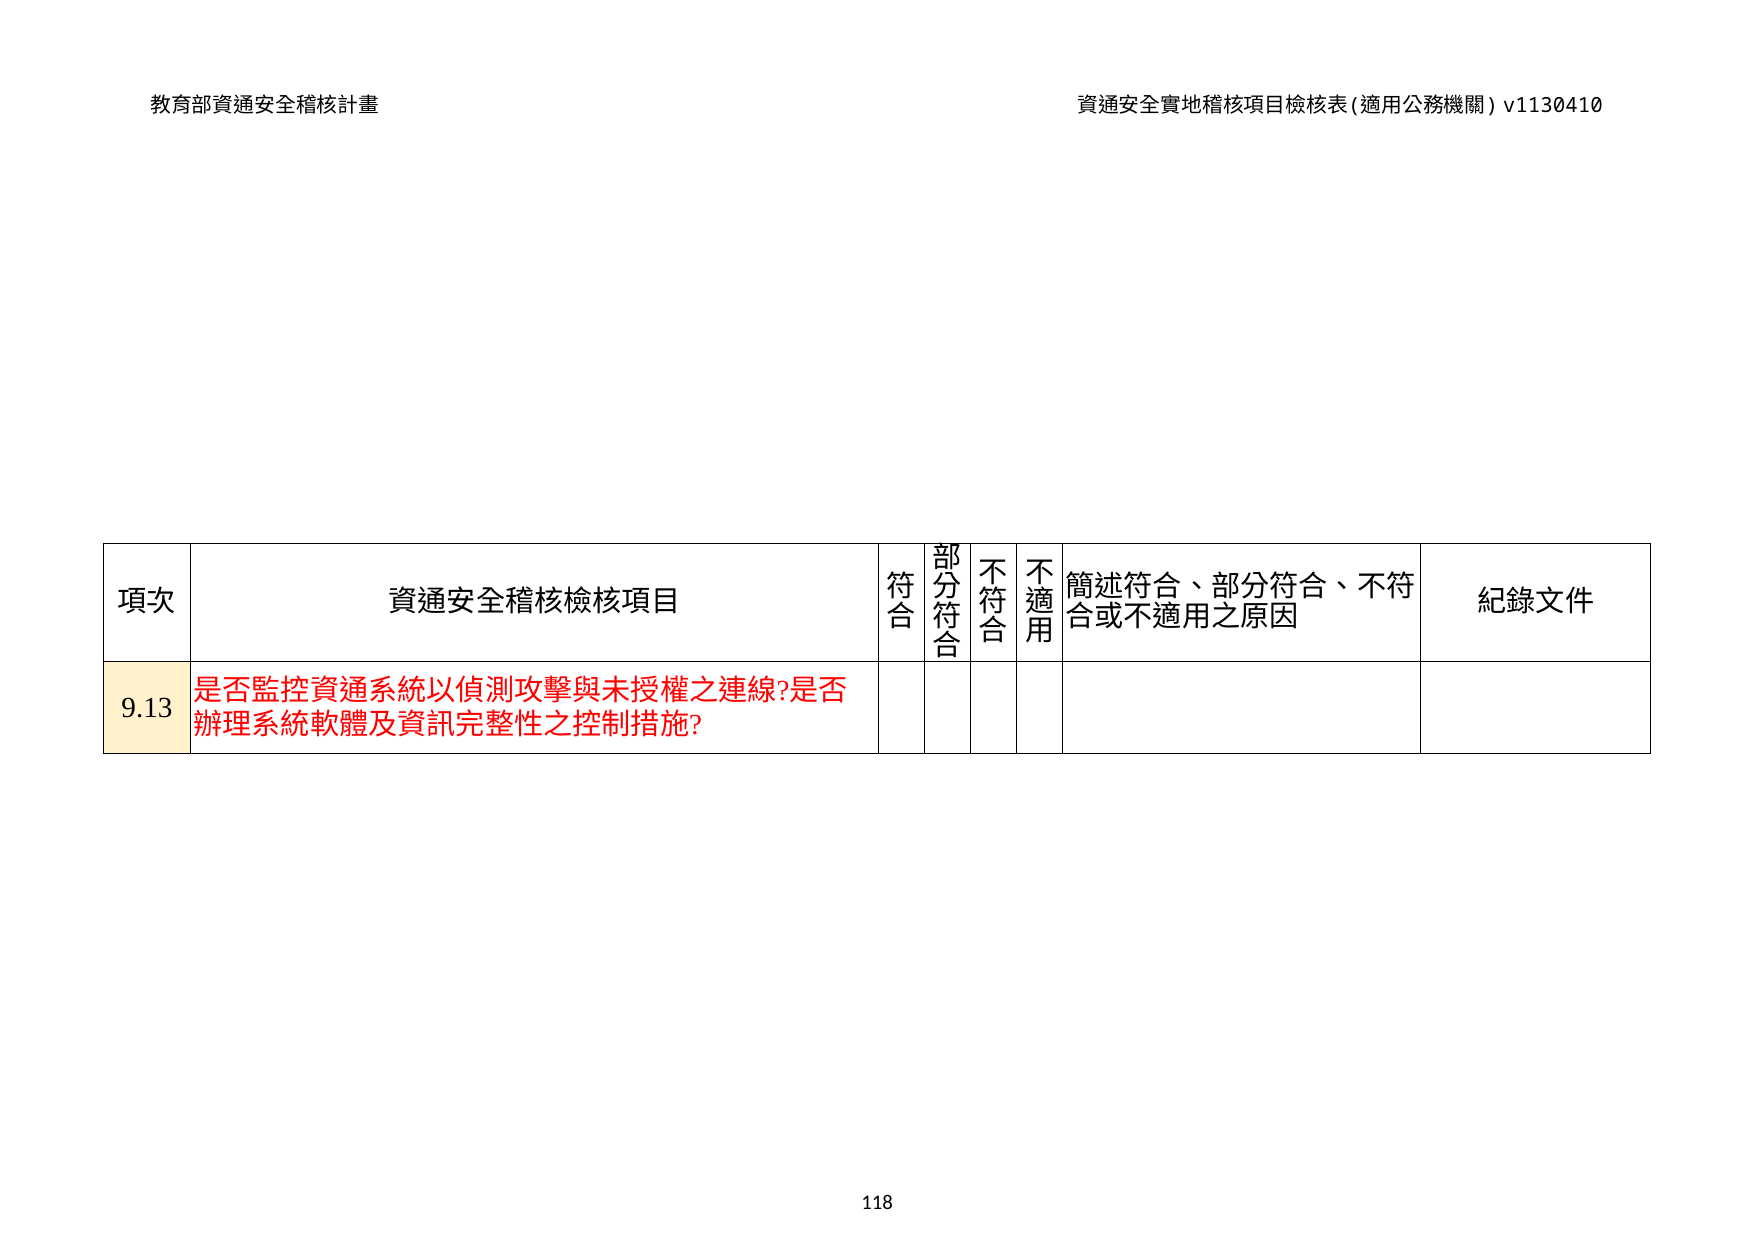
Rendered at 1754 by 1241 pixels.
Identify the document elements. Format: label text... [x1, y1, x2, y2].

table_cell [1063, 662, 1420, 753]
table_header 不適用 [1017, 544, 1062, 661]
table_header 不符合 [971, 544, 1016, 661]
table_header 符合 [879, 544, 924, 661]
table_header 簡述符合、部分符合、不符合或不適用之原因 [1063, 544, 1420, 661]
table_cell [879, 662, 924, 753]
table_header 項次 [104, 544, 190, 661]
table_cell [1017, 662, 1062, 753]
table_cell [925, 662, 970, 753]
table_header 紀錄文件 [1421, 544, 1650, 661]
table_cell [971, 662, 1016, 753]
table_header 部分符合 [925, 544, 970, 661]
table_header 資通安全稽核檢核項目 [191, 544, 878, 661]
table_cell 是否監控資通系統以偵測攻擊與未授權之連線?是否辦理系統軟體及資訊完整性之控制措施? [191, 662, 878, 753]
table_cell [1421, 662, 1650, 753]
table_cell 9.13 [104, 662, 190, 753]
